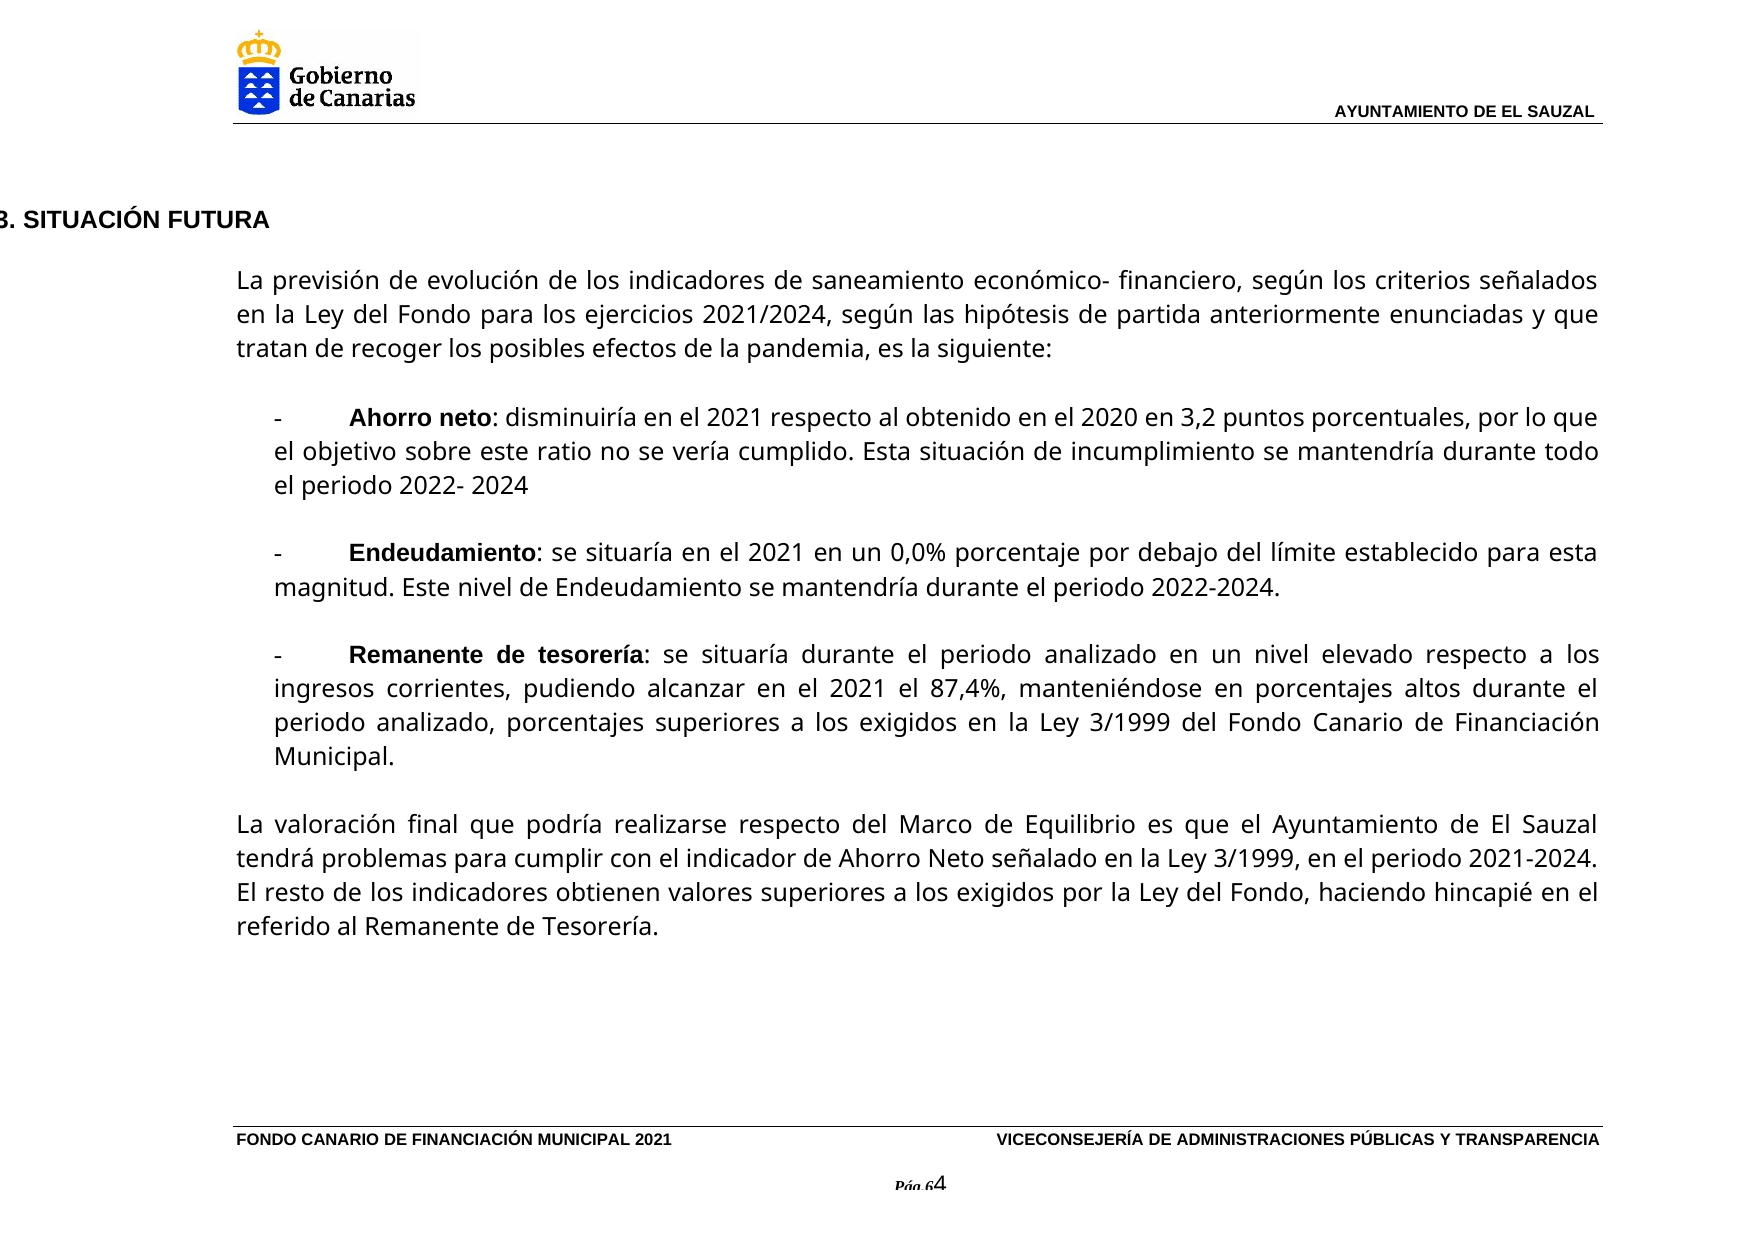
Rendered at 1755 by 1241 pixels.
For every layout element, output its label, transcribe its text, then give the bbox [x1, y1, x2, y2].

list SITUACIÓN FUTURA [0, 205, 1633, 234]
list Ahorro neto: disminuiría en el 2021 respecto al obtenido en el 2020 en 3,2 puntos porcentuales, por lo que el objetivo sobre este ratio no se vería cumplido. Esta situación de incumplimiento se mantendría durante todo el periodo 2022- 2024 [274, 399, 1600, 501]
list Remanente de tesorería: se situaría durante el periodo analizado en un nivel elevado respecto a los ingresos corrientes, pudiendo alcanzar en el 2021 el 87,4%, manteniéndose en porcentajes altos durante el periodo analizado, porcentajes superiores a los exigidos en la Ley 3/1999 del Fondo Canario de Financiación Municipal. [274, 637, 1600, 773]
text La previsión de evolución de los indicadores de saneamiento económico- financiero, según los criterios señalados en la Ley del Fondo para los ejercicios 2021/2024, según las hipótesis de partida anteriormente enunciadas y que tratan de recoger los posibles efectos de la pandemia, es la siguiente: [236, 263, 1600, 365]
list Endeudamiento: se situaría en el 2021 en un 0,0% porcentaje por debajo del límite establecido para esta magnitud. Este nivel de Endeudamiento se mantendría durante el periodo 2022-2024. [274, 535, 1600, 603]
text La valoración final que podría realizarse respecto del Marco de Equilibrio es que el Ayuntamiento de El Sauzal tendrá problemas para cumplir con el indicador de Ahorro Neto señalado en la Ley 3/1999, en el periodo 2021-2024. El resto de los indicadores obtienen valores superiores a los exigidos por la Ley del Fondo, haciendo hincapié en el referido al Remanente de Tesorería. [236, 807, 1600, 943]
